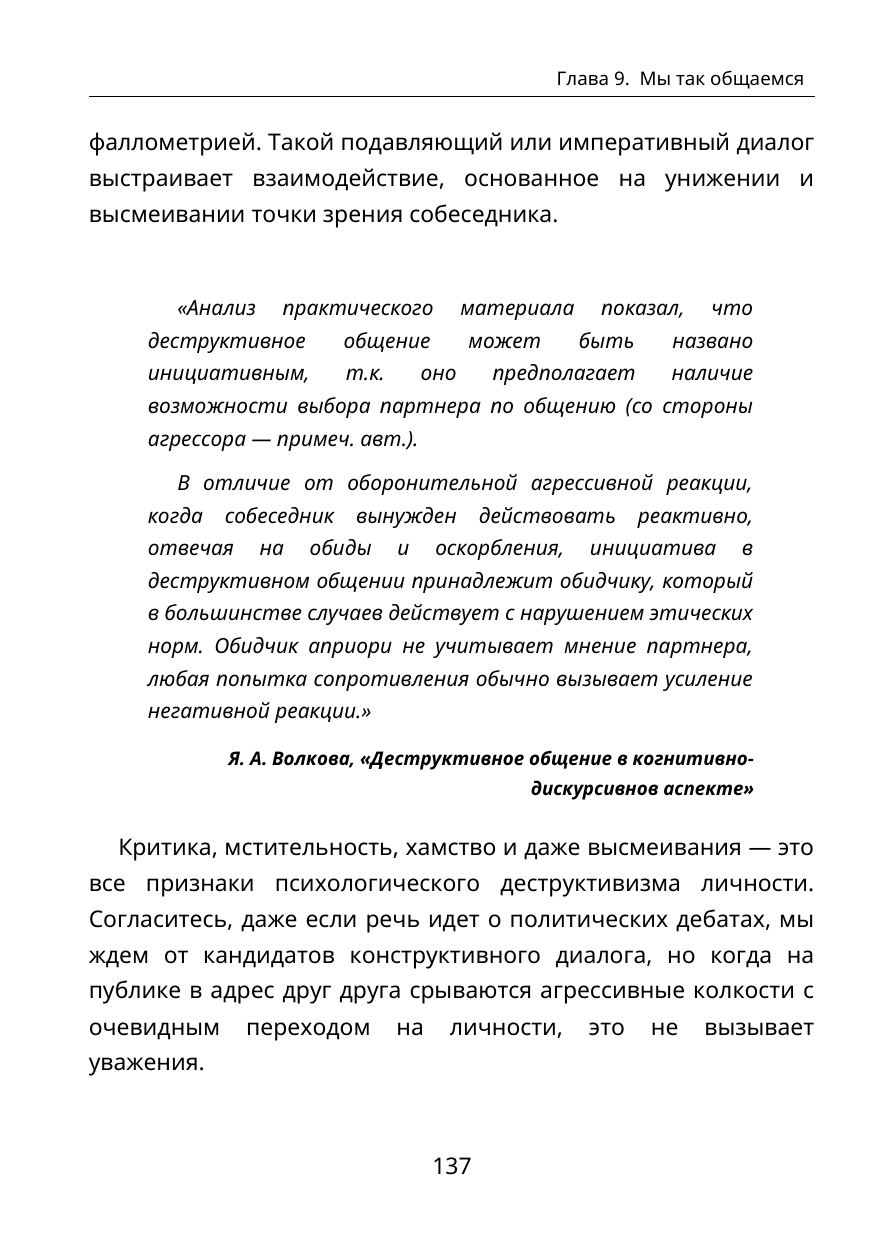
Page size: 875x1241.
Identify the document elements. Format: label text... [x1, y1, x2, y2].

text фаллометрией. Такой подавляющий или императивный диалог выстраивает взаимодействие, основанное на унижении и высмеивании точки зрения собеседника. [88, 126, 815, 229]
text Я. А. Волкова, «Деструктивное общение в когнитивно-дискурсивнов аспекте» [148, 741, 756, 801]
text В отличие от оборонительной агрессивной реакции, когда собеседник вынужден действовать реактивно, отвечая на обиды и оскорбления, инициатива в деструктивном общении принадлежит обидчику, который в большинстве случаев действует с нарушением этических норм. Обидчик априори не учитывает мнение партнера, любая попытка сопротивления обычно вызывает усиление негативной реакции.» [148, 468, 756, 725]
text «Анализ практического материала показал, что деструктивное общение может быть названо инициативным, т.к. оно предполагает наличие возможности выбора партнера по общению (со стороны агрессора — примеч. авт.). [148, 293, 756, 452]
text Критика, мстительность, хамство и даже высмеивания — это все признаки психологического деструктивизма личности. Согласитесь, даже если речь идет о политических дебатах, мы ждем от кандидатов конструктивного диалога, но когда на публике в адрес друг друга срываются агрессивные колкости с очевидным переходом на личности, это не вызывает уважения. [88, 831, 815, 1078]
